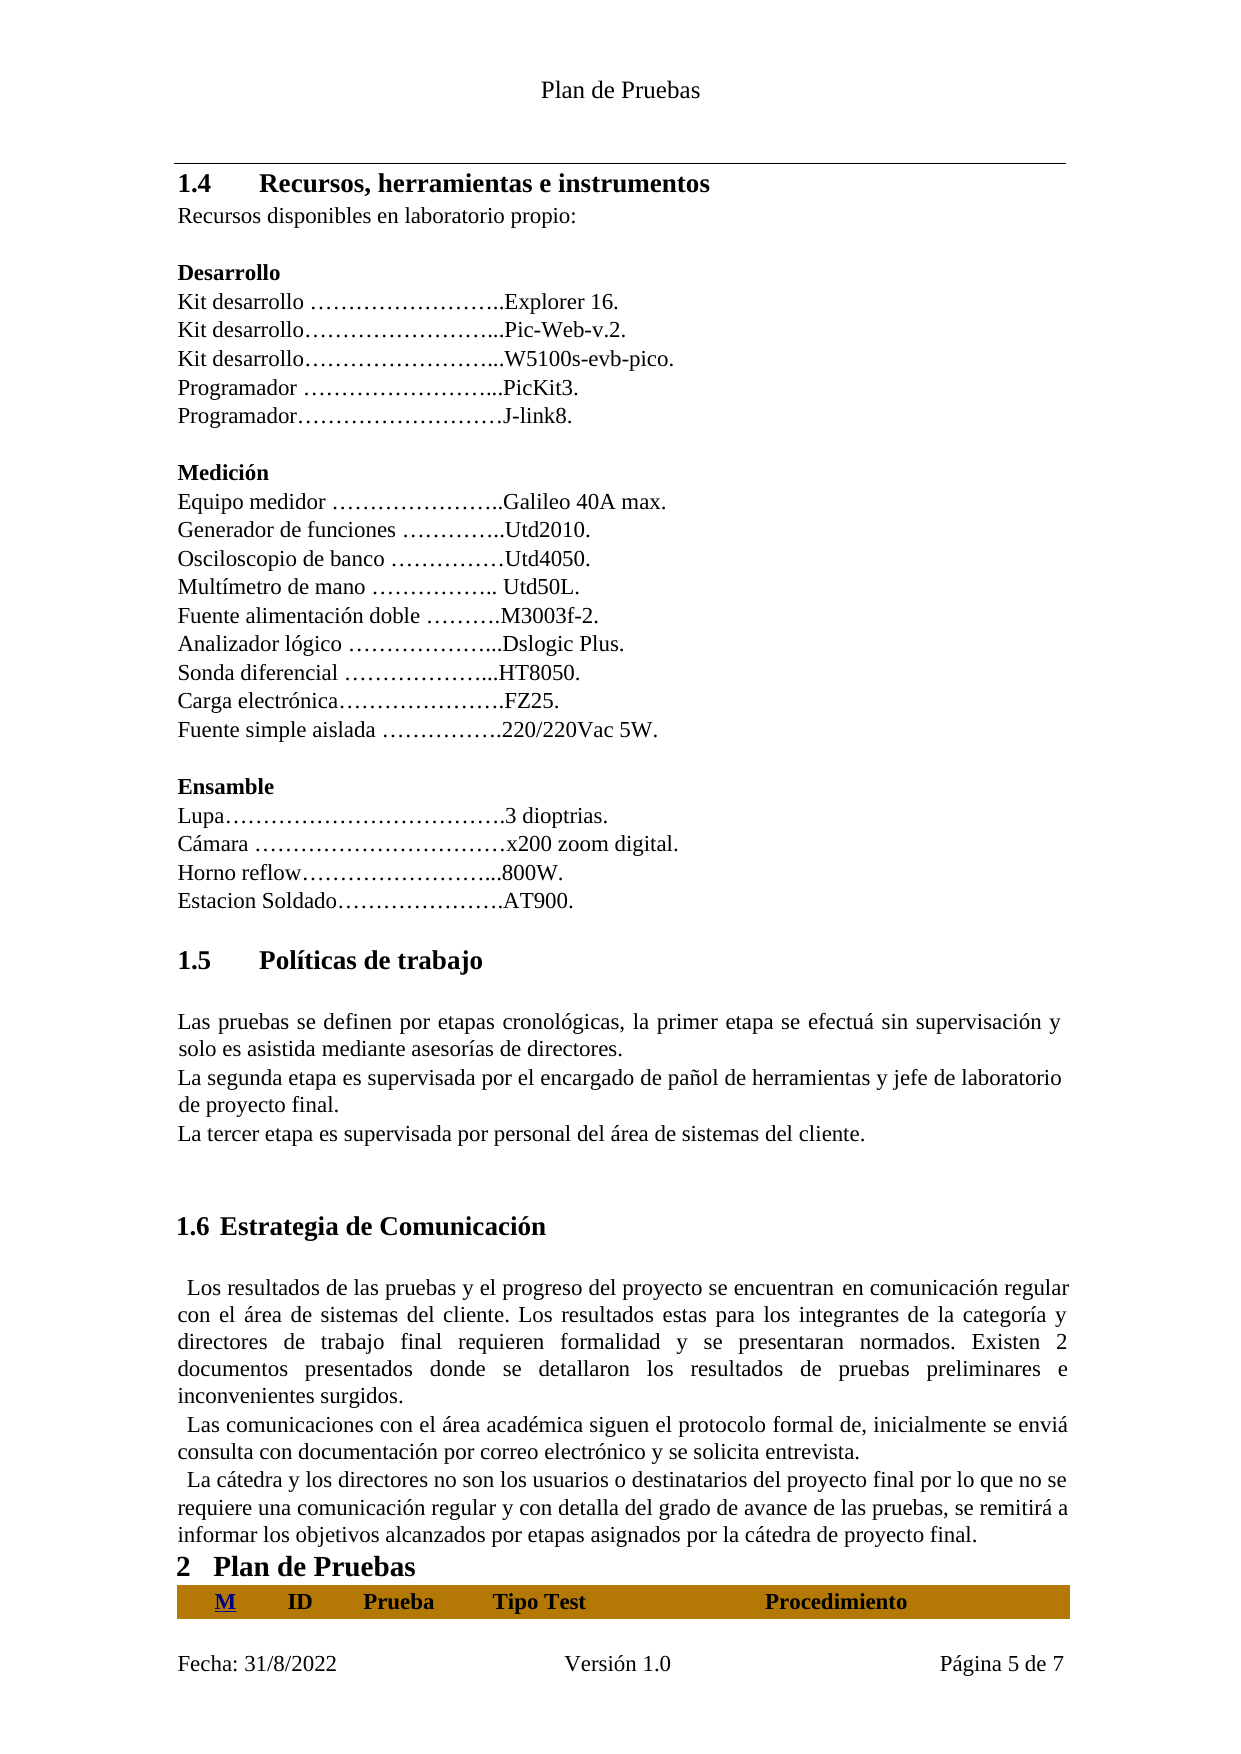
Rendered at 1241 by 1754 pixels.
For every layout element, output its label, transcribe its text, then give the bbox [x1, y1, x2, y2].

text Fuente alimentación doble ……….M3003f-2. [177, 602, 1063, 628]
table_header Tipo Test [477, 1585, 608, 1619]
text Lupa……………………………….3 dioptrias. [177, 802, 1063, 828]
text Kit desarrollo……………………...W5100s-evb-pico. [177, 345, 1063, 371]
table_header ID [279, 1585, 327, 1619]
text La cátedra y los directores no son los usuarios o destinatarios del proyecto final por lo que no se requiere una comunicación regular y con detalla del grado de avance de las pruebas, se remitirá a informar los objetivos alcanzados por etapas asignados por la cátedra de proyecto final. [177, 1467, 1069, 1547]
subtitle Plan de Pruebas [176, 1549, 1069, 1583]
text Desarrollo [177, 259, 1063, 286]
text Kit desarrollo……………………...Pic-Web-v.2. [177, 316, 1063, 343]
text Carga electrónica………………….FZ25. [177, 687, 1063, 714]
text La segunda etapa es supervisada por el encargado de pañol de herramientas y jefe de laboratorio de proyecto final. [177, 1064, 1063, 1117]
text Ensamble [177, 773, 1063, 799]
text La tercer etapa es supervisada por personal del área de sistemas del cliente. [177, 1119, 1063, 1146]
text Cámara ……………………………x200 zoom digital. [177, 830, 1063, 857]
text Las comunicaciones con el área académica siguen el protocolo formal de, inicialmente se enviá consulta con documentación por correo electrónico y se solicita entrevista. [177, 1411, 1069, 1464]
text Programador………………………J-link8. [177, 402, 1063, 428]
text Estacion Soldado………………….AT900. [177, 887, 1063, 914]
text Analizador lógico ………………...Dslogic Plus. [177, 630, 1063, 657]
table_header Prueba [327, 1585, 477, 1619]
table_header M [177, 1585, 279, 1619]
text Recursos disponibles en laboratorio propio: [177, 202, 1063, 229]
text Medición [177, 459, 1063, 486]
text Horno reflow……………………...800W. [177, 859, 1063, 885]
text Kit desarrollo ……………………..Explorer 16. [177, 288, 1063, 314]
text Los resultados de las pruebas y el progreso del proyecto se encuentran en comunicación regular con el área de sistemas del cliente. Los resultados estas para los integrantes de la categoría y directores de trabajo final requieren formalidad y se presentaran normados. Existen 2 documentos presentados donde se detallaron los resultados de pruebas preliminares e inconvenientes surgidos. [177, 1274, 1069, 1409]
subtitle Estrategia de Comunicación [176, 1210, 1069, 1241]
text Multímetro de mano …………….. Utd50L. [177, 573, 1063, 600]
text Generador de funciones …………..Utd2010. [177, 516, 1063, 543]
subtitle Políticas de trabajo [177, 944, 1069, 976]
text Las pruebas se definen por etapas cronológicas, la primer etapa se efectuá sin supervisación y solo es asistida mediante asesorías de directores. [177, 1008, 1063, 1062]
subtitle Recursos, herramientas e instrumentos [177, 163, 1069, 198]
text Osciloscopio de banco ……………Utd4050. [177, 545, 1063, 571]
text Programador ……………………...PicKit3. [177, 373, 1063, 400]
text Sonda diferencial ………………...HT8050. [177, 659, 1063, 685]
text Fuente simple aislada …………….220/220Vac 5W. [177, 716, 1063, 742]
text Equipo medidor …………………..Galileo 40A max. [177, 488, 1063, 514]
table_header Procedimiento [608, 1585, 1070, 1619]
